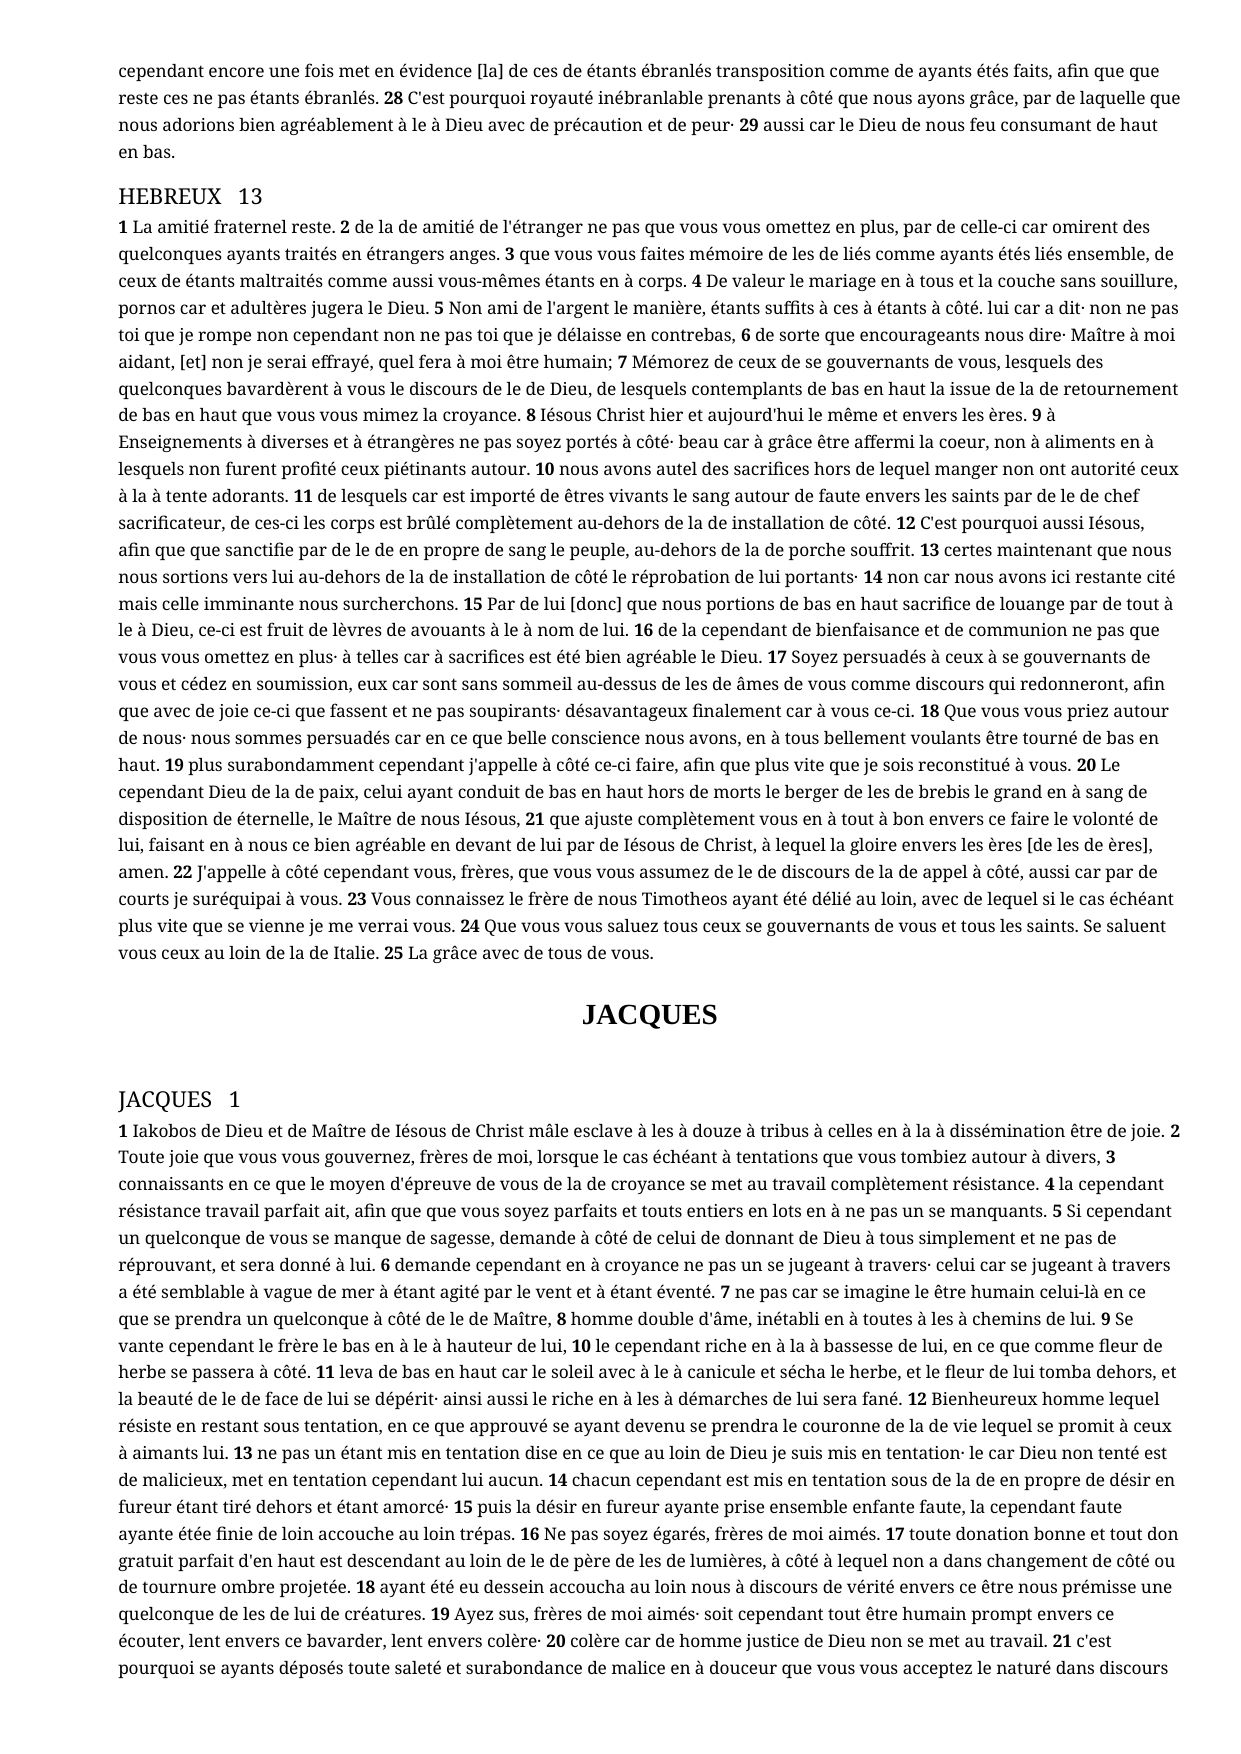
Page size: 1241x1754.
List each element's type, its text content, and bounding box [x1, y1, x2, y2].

text JACQUES 1 [118, 1084, 1181, 1114]
subtitle JACQUES [118, 997, 1181, 1031]
text 1 La amitié fraternel reste. 2 de la de amitié de l'étranger ne pas que vous vous omettez en plus, par de celle-ci car omirent des quelconques ayants traités en étrangers anges. 3 que vous vous faites mémoire de les de liés comme ayants étés liés ensemble, de ceux de étants maltraités comme aussi vous-mêmes étants en à corps. 4 De valeur le mariage en à tous et la couche sans souillure, pornos car et adultères jugera le Dieu. 5 Non ami de l'argent le manière, étants suffits à ces à étants à côté. lui car a dit· non ne pas toi que je rompe non cependant non ne pas toi que je délaisse en contrebas, 6 de sorte que encourageants nous dire· Maître à moi aidant, [et] non je serai effrayé, quel fera à moi être humain; 7 Mémorez de ceux de se gouvernants de vous, lesquels des quelconques bavardèrent à vous le discours de le de Dieu, de lesquels contemplants de bas en haut la issue de la de retournement de bas en haut que vous vous mimez la croyance. 8 Iésous Christ hier et aujourd'hui le même et envers les ères. 9 à Enseignements à diverses et à étrangères ne pas soyez portés à côté· beau car à grâce être affermi la coeur, non à aliments en à lesquels non furent profité ceux piétinants autour. 10 nous avons autel des sacrifices hors de lequel manger non ont autorité ceux à la à tente adorants. 11 de lesquels car est importé de êtres vivants le sang autour de faute envers les saints par de le de chef sacrificateur, de ces-ci les corps est brûlé complètement au-dehors de la de installation de côté. 12 C'est pourquoi aussi Iésous, afin que que sanctifie par de le de en propre de sang le peuple, au-dehors de la de porche souffrit. 13 certes maintenant que nous nous sortions vers lui au-dehors de la de installation de côté le réprobation de lui portants· 14 non car nous avons ici restante cité mais celle imminante nous surcherchons. 15 Par de lui [donc] que nous portions de bas en haut sacrifice de louange par de tout à le à Dieu, ce-ci est fruit de lèvres de avouants à le à nom de lui. 16 de la cependant de bienfaisance et de communion ne pas que vous vous omettez en plus· à telles car à sacrifices est été bien agréable le Dieu. 17 Soyez persuadés à ceux à se gouvernants de vous et cédez en soumission, eux car sont sans sommeil au-dessus de les de âmes de vous comme discours qui redonneront, afin que avec de joie ce-ci que fassent et ne pas soupirants· désavantageux finalement car à vous ce-ci. 18 Que vous vous priez autour de nous· nous sommes persuadés car en ce que belle conscience nous avons, en à tous bellement voulants être tourné de bas en haut. 19 plus surabondamment cependant j'appelle à côté ce-ci faire, afin que plus vite que je sois reconstitué à vous. 20 Le cependant Dieu de la de paix, celui ayant conduit de bas en haut hors de morts le berger de les de brebis le grand en à sang de disposition de éternelle, le Maître de nous Iésous, 21 que ajuste complètement vous en à tout à bon envers ce faire le volonté de lui, faisant en à nous ce bien agréable en devant de lui par de Iésous de Christ, à lequel la gloire envers les ères [de les de ères], amen. 22 J'appelle à côté cependant vous, frères, que vous vous assumez de le de discours de la de appel à côté, aussi car par de courts je suréquipai à vous. 23 Vous connaissez le frère de nous Timotheos ayant été délié au loin, avec de lequel si le cas échéant plus vite que se vienne je me verrai vous. 24 Que vous vous saluez tous ceux se gouvernants de vous et tous les saints. Se saluent vous ceux au loin de la de Italie. 25 La grâce avec de tous de vous. [118, 215, 1181, 964]
text cependant encore une fois met en évidence [la] de ces de étants ébranlés transposition comme de ayants étés faits, afin que que reste ces ne pas étants ébranlés. 28 C'est pourquoi royauté inébranlable prenants à côté que nous ayons grâce, par de laquelle que nous adorions bien agréablement à le à Dieu avec de précaution et de peur· 29 aussi car le Dieu de nous feu consumant de haut en bas. [118, 59, 1181, 163]
text 1 Iakobos de Dieu et de Maître de Iésous de Christ mâle esclave à les à douze à tribus à celles en à la à dissémination être de joie. 2 Toute joie que vous vous gouvernez, frères de moi, lorsque le cas échéant à tentations que vous tombiez autour à divers, 3 connaissants en ce que le moyen d'épreuve de vous de la de croyance se met au travail complètement résistance. 4 la cependant résistance travail parfait ait, afin que que vous soyez parfaits et touts entiers en lots en à ne pas un se manquants. 5 Si cependant un quelconque de vous se manque de sagesse, demande à côté de celui de donnant de Dieu à tous simplement et ne pas de réprouvant, et sera donné à lui. 6 demande cependant en à croyance ne pas un se jugeant à travers· celui car se jugeant à travers a été semblable à vague de mer à étant agité par le vent et à étant éventé. 7 ne pas car se imagine le être humain celui-là en ce que se prendra un quelconque à côté de le de Maître, 8 homme double d'âme, inétabli en à toutes à les à chemins de lui. 9 Se vante cependant le frère le bas en à le à hauteur de lui, 10 le cependant riche en à la à bassesse de lui, en ce que comme fleur de herbe se passera à côté. 11 leva de bas en haut car le soleil avec à le à canicule et sécha le herbe, et le fleur de lui tomba dehors, et la beauté de le de face de lui se dépérit· ainsi aussi le riche en à les à démarches de lui sera fané. 12 Bienheureux homme lequel résiste en restant sous tentation, en ce que approuvé se ayant devenu se prendra le couronne de la de vie lequel se promit à ceux à aimants lui. 13 ne pas un étant mis en tentation dise en ce que au loin de Dieu je suis mis en tentation· le car Dieu non tenté est de malicieux, met en tentation cependant lui aucun. 14 chacun cependant est mis en tentation sous de la de en propre de désir en fureur étant tiré dehors et étant amorcé· 15 puis la désir en fureur ayante prise ensemble enfante faute, la cependant faute ayante étée finie de loin accouche au loin trépas. 16 Ne pas soyez égarés, frères de moi aimés. 17 toute donation bonne et tout don gratuit parfait d'en haut est descendant au loin de le de père de les de lumières, à côté à lequel non a dans changement de côté ou de tournure ombre projetée. 18 ayant été eu dessein accoucha au loin nous à discours de vérité envers ce être nous prémisse une quelconque de les de lui de créatures. 19 Ayez sus, frères de moi aimés· soit cependant tout être humain prompt envers ce écouter, lent envers ce bavarder, lent envers colère· 20 colère car de homme justice de Dieu non se met au travail. 21 c'est pourquoi se ayants déposés toute saleté et surabondance de malice en à douceur que vous vous acceptez le naturé dans discours [118, 1119, 1181, 1679]
text HEBREUX 13 [118, 181, 1181, 211]
